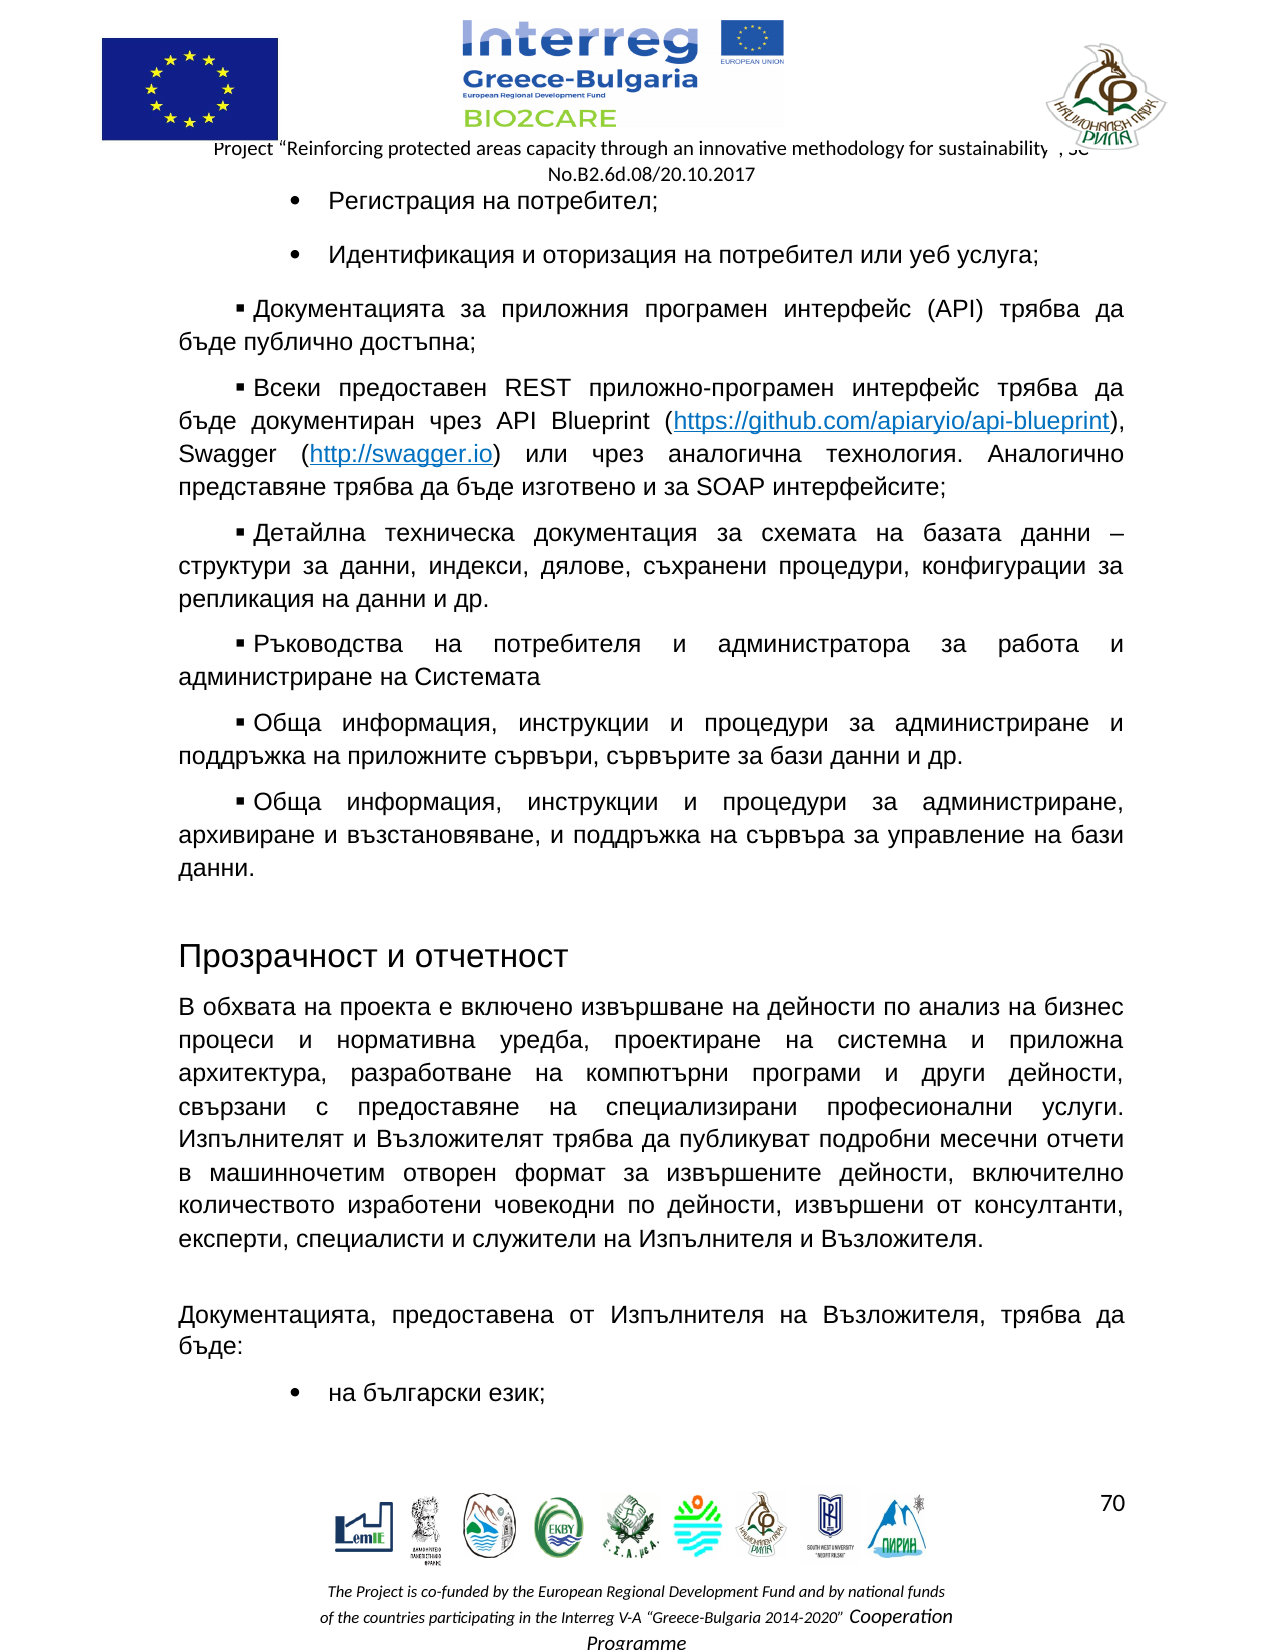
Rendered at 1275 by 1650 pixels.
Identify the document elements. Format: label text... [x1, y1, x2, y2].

list Всеки предоставен REST приложно-програмен интерфейс трябва да бъде документиран чрез API Blueprint (https://github.com/apiaryio/api-blueprint), Swagger (http://swagger.io) или чрез аналогична технология. Аналогично представяне трябва да бъде изготвено и за SOAP интерфейсите; [178, 373, 1125, 501]
list Ръководства на потребителя и администратора за работа и администриране на Системата [178, 629, 1125, 691]
list Документацията за приложния програмен интерфейс (API) трябва да бъде публично достъпна; [178, 294, 1125, 356]
subtitle Прозрачност и отчетност [178, 936, 1125, 974]
list Регистрация на потребител; [291, 186, 1125, 215]
list на български език; [291, 1378, 1125, 1407]
list Обща информация, инструкции и процедури за администриране, архивиране и възстановяване, и поддръжка на сървъра за управление на бази данни. [178, 787, 1125, 881]
list Детайлна техническа документация за схемата на базата данни – структури за данни, индекси, дялове, съхранени процедури, конфигурации за репликация на данни и др. [178, 518, 1125, 612]
list Обща информация, инструкции и процедури за администриране и поддръжка на приложните сървъри, сървърите за бази данни и др. [178, 708, 1125, 770]
list Идентификация и оторизация на потребител или уеб услуга; [291, 240, 1125, 269]
subtitle Документацията, предоставена от изпълнителя на възложителя, трябва да бъде: [178, 1300, 1125, 1360]
text В обхвата на проекта е включено извършване на дейности по анализ на бизнес процеси и нормативна уредба, проектиране на системна и приложна архитектура, разработване на компютърни програми и други дейности, свързани с предоставяне на специализирани професионални услуги. Изпълнителят и възложителят трябва да публикуват подробни месечни отчети в машинночетим отворен формат за извършените дейности, включително количеството изработени човекодни по дейности, извършени от консултанти, експерти, специалисти и служители на изпълнителя и възложителя. [178, 992, 1125, 1252]
